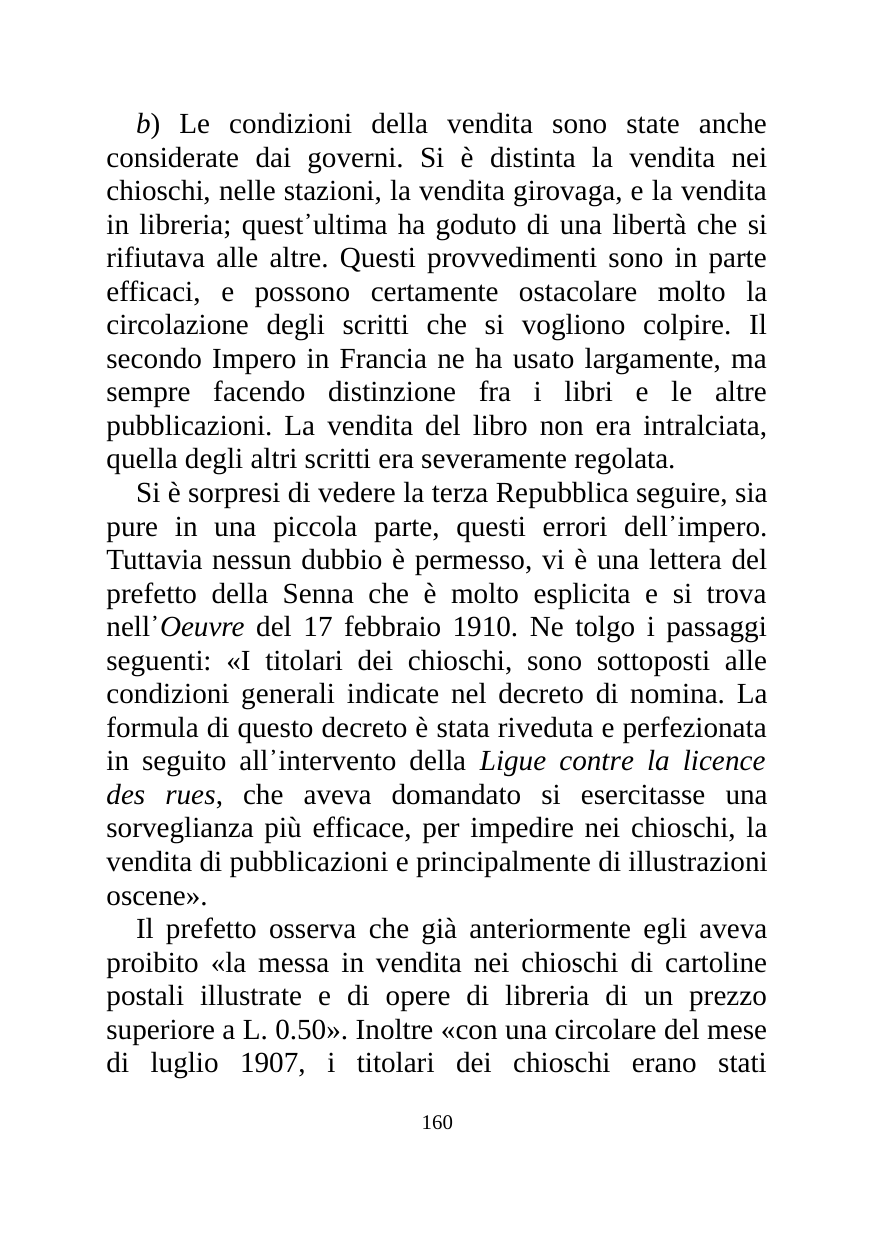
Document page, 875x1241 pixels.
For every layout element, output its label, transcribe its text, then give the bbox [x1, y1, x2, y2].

text b) Le condizioni della vendita sono state anche considerate dai governi. Si è distinta la vendita nei chioschi, nelle stazioni, la vendita girovaga, e la vendita in libreria; quest᾽ultima ha goduto di una libertà che si rifiutava alle altre. Questi provvedimenti sono in parte efficaci, e possono certamente ostacolare molto la circolazione degli scritti che si vogliono colpire. Il secondo Impero in Francia ne ha usato largamente, ma sempre facendo distinzione fra i libri e le altre pubblicazioni. La vendita del libro non era intralciata, quella degli altri scritti era severamente regolata. [106, 106, 768, 475]
text Il prefetto osserva che già anteriormente egli aveva proibito «la messa in vendita nei chioschi di cartoline postali illustrate e di opere di libreria di un prezzo superiore a L. 0.50». Inoltre «con una circolare del mese di luglio 1907, i titolari dei chioschi erano stati [106, 911, 768, 1079]
text Si è sorpresi di vedere la terza Repubblica seguire, sia pure in una piccola parte, questi errori dell᾽impero. Tuttavia nessun dubbio è permesso, vi è una lettera del prefetto della Senna che è molto esplicita e si trova nell᾽Oeuvre del 17 febbraio 1910. Ne tolgo i passaggi seguenti: «I titolari dei chioschi, sono sottoposti alle condizioni generali indicate nel decreto di nomina. La formula di questo decreto è stata riveduta e perfezionata in seguito all᾽intervento della Ligue contre la licence des rues, che aveva domandato si esercitasse una sorveglianza più efficace, per impedire nei chioschi, la vendita di pubblicazioni e principalmente di illustrazioni oscene». [106, 475, 768, 911]
